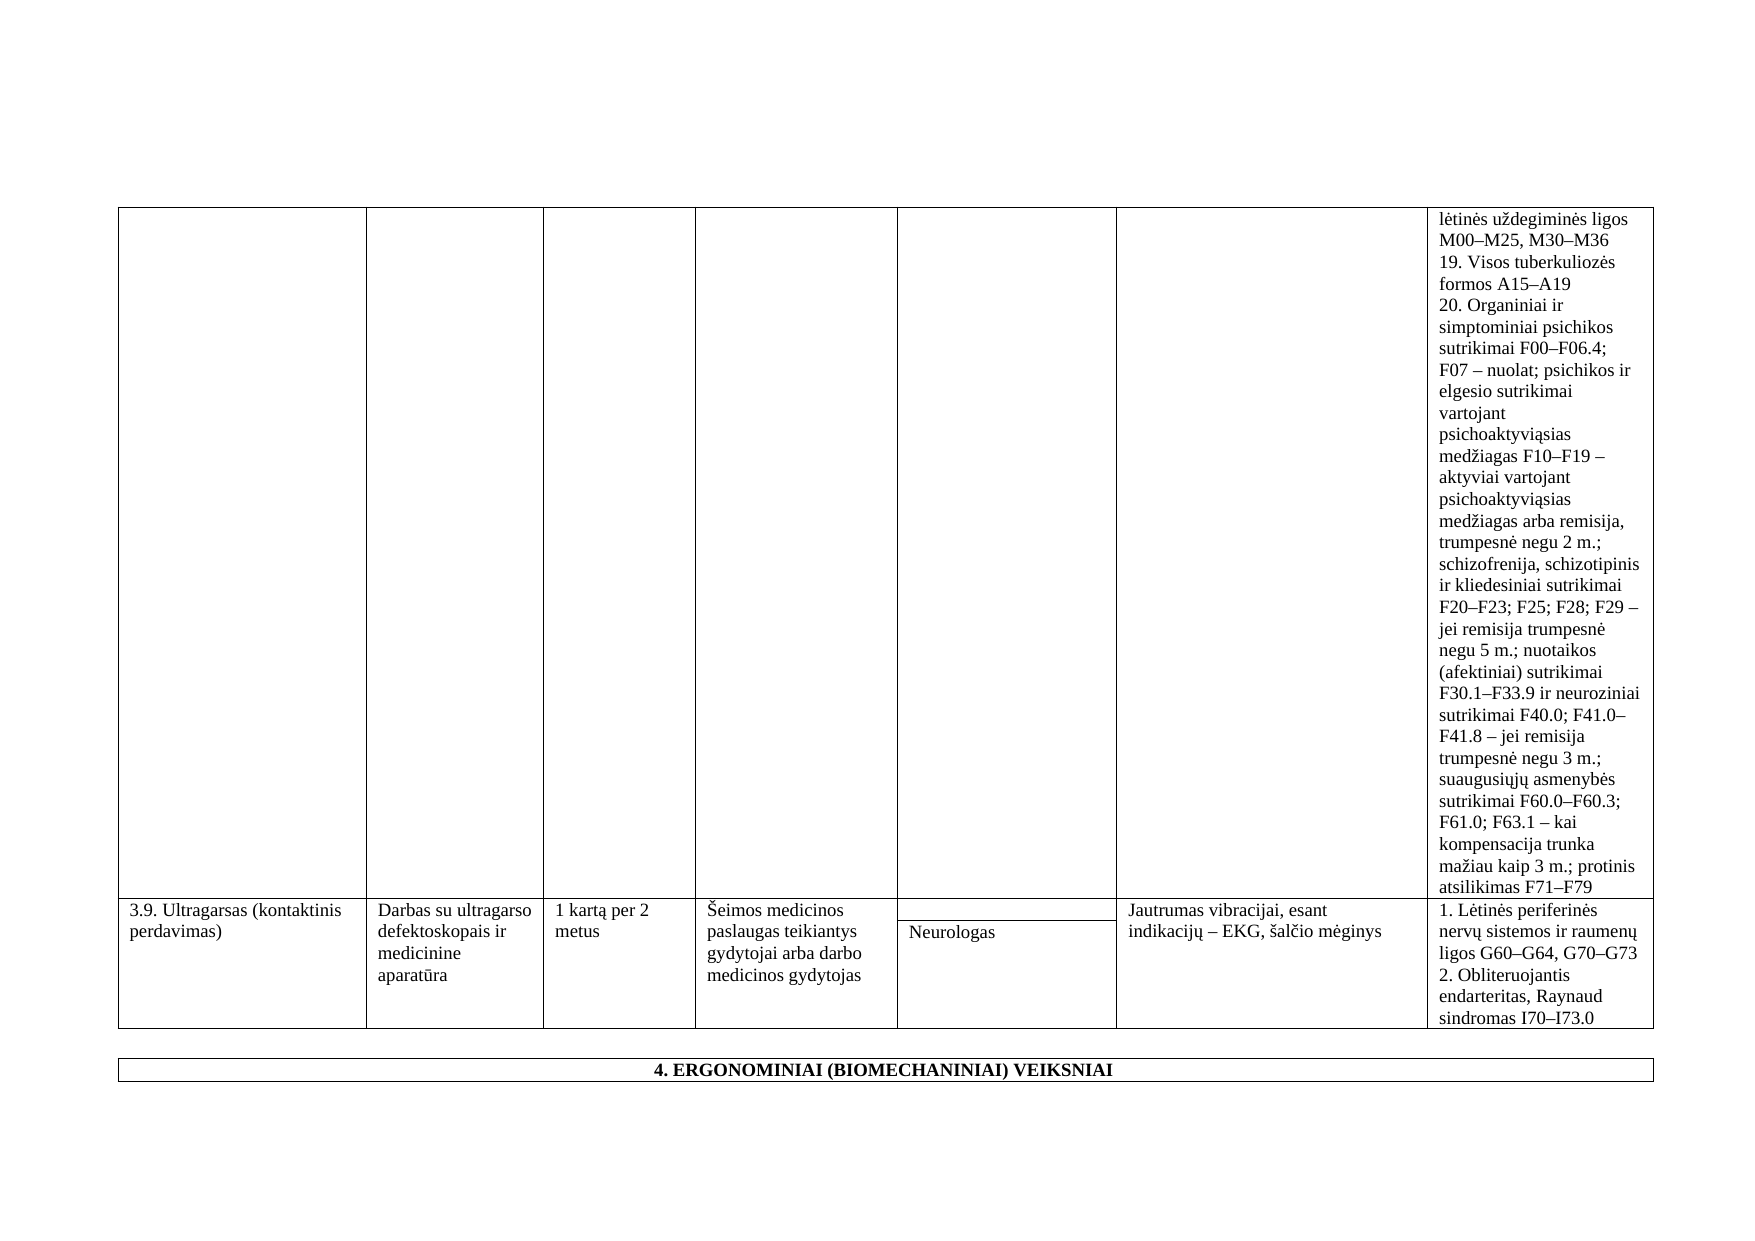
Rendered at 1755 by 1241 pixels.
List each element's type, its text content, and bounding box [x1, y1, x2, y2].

table_header 4. ERGONOMINIAI (BIOMECHANINIAI) VEIKSNIAI [119, 1059, 1653, 1081]
table_cell [898, 899, 1116, 920]
table_cell [898, 208, 1116, 898]
table_cell [367, 208, 543, 898]
table_cell 1. Lėtinės periferinės nervų sistemos ir raumenų ligos G60–G64, G70–G73 2. Obliteruojantis endarteritas, Raynaud sindromas I70–I73.0 [1428, 899, 1653, 1028]
table_cell 1 kartą per 2 metus [544, 899, 695, 1028]
table_cell lėtinės uždegiminės ligos M00–M25, M30–M36 19. Visos tuberkuliozės formos A15–A19 20. Organiniai ir simptominiai psichikos sutrikimai F00–F06.4; F07 – nuolat; psichikos ir elgesio sutrikimai vartojant psichoaktyviąsias medžiagas F10–F19 – aktyviai vartojant psichoaktyviąsias medžiagas arba remisija, trumpesnė negu 2 m.; schizofrenija, schizotipinis ir kliedesiniai sutrikimai F20–F23; F25; F28; F29 – jei remisija trumpesnė negu 5 m.; nuotaikos (afektiniai) sutrikimai F30.1–F33.9 ir neuroziniai sutrikimai F40.0; F41.0–F41.8 – jei remisija trumpesnė negu 3 m.; suaugusiųjų asmenybės sutrikimai F60.0–F60.3; F61.0; F63.1 – kai kompensacija trunka mažiau kaip 3 m.; protinis atsilikimas F71–F79 [1428, 208, 1653, 898]
table_cell [696, 208, 897, 898]
table_cell Jautrumas vibracijai, esant indikacijų – EKG, šalčio mėginys [1117, 899, 1427, 1028]
table_cell Šeimos medicinos paslaugas teikiantys gydytojai arba darbo medicinos gydytojas [696, 899, 897, 1028]
table_cell [119, 208, 366, 898]
table_cell Neurologas [898, 921, 1116, 1028]
table_cell Darbas su ultragarso defektoskopais ir medicinine aparatūra [367, 899, 543, 1028]
table_cell [544, 208, 695, 898]
table_cell 3.9. Ultragarsas (kontaktinis perdavimas) [119, 899, 366, 1028]
table_cell [1117, 208, 1427, 898]
